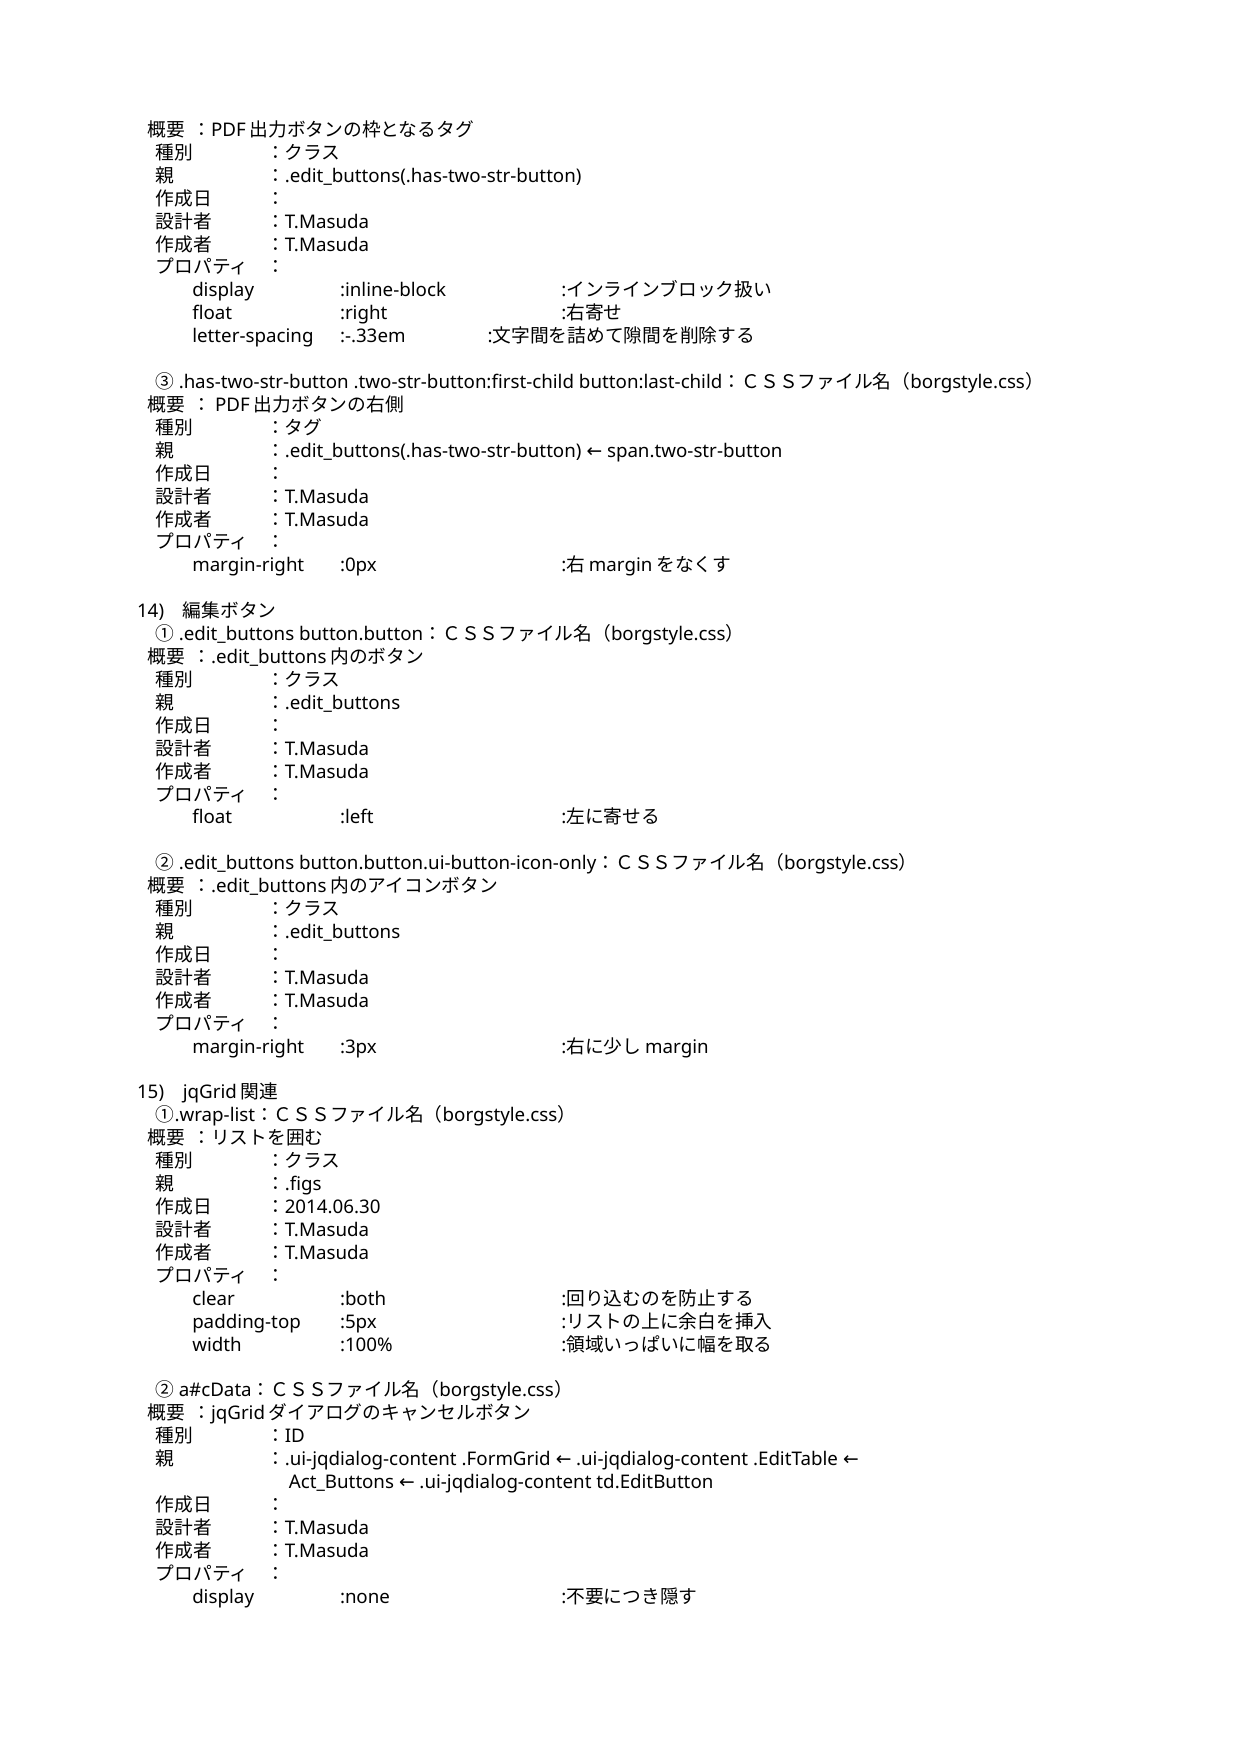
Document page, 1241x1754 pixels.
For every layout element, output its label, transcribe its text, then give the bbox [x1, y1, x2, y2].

text float :left :左に寄せる [118, 806, 1122, 828]
text margin-right :0px :右marginをなくす [118, 553, 1122, 576]
text 作成者 ：T.Masuda [118, 233, 1122, 256]
text 概要 ： PDF出力ボタンの右側 [118, 393, 1122, 416]
text プロパティ ： [118, 1264, 1122, 1287]
text letter-spacing :-.33em :文字間を詰めて隙間を削除する [118, 324, 1122, 347]
text 概要 ：.edit_buttons内のボタン [118, 645, 1122, 668]
text display :none :不要につき隠す [118, 1585, 1122, 1608]
text 設計者 ：T.Masuda [118, 1516, 1122, 1539]
text 親 ：.ui-jqdialog-content .FormGrid ← .ui-jqdialog-content .EditTable ← [118, 1447, 1122, 1470]
text 種別 ：タグ [118, 416, 1122, 439]
text 概要 ：PDF出力ボタンの枠となるタグ [118, 118, 1122, 141]
text float :right :右寄せ [118, 301, 1122, 324]
text 14) 編集ボタン [118, 599, 1122, 622]
text 設計者 ：T.Masuda [118, 485, 1122, 508]
text 作成者 ：T.Masuda [118, 1539, 1122, 1562]
text 作成日 ： [118, 714, 1122, 737]
text 設計者 ：T.Masuda [118, 966, 1122, 989]
text ③ .has-two-str-button .two-str-button:first-child button:last-child：ＣＳＳファイル名（borgstyle.css） [118, 370, 1122, 393]
text 作成者 ：T.Masuda [118, 989, 1122, 1012]
text 15) jqGrid関連 [118, 1081, 1122, 1103]
text 親 ：.edit_buttons [118, 920, 1122, 943]
text width :100% :領域いっぱいに幅を取る [118, 1333, 1122, 1356]
text 親 ：.figs [118, 1172, 1122, 1195]
text 種別 ：クラス [118, 141, 1122, 164]
text ① .edit_buttons button.button：ＣＳＳファイル名（borgstyle.css） [118, 622, 1122, 645]
text 種別 ：クラス [118, 1149, 1122, 1172]
text display :inline-block :インラインブロック扱い [118, 278, 1122, 301]
text 設計者 ：T.Masuda [118, 210, 1122, 233]
text 親 ：.edit_buttons(.has-two-str-button) ← span.two-str-button [118, 439, 1122, 462]
text プロパティ ： [118, 1012, 1122, 1035]
text 概要 ：リストを囲む [118, 1126, 1122, 1149]
text Act_Buttons ← .ui-jqdialog-content td.EditButton [118, 1470, 1122, 1493]
text ② .edit_buttons button.button.ui-button-icon-only：ＣＳＳファイル名（borgstyle.css） [118, 851, 1122, 874]
text 設計者 ：T.Masuda [118, 1218, 1122, 1241]
text 作成日 ： [118, 943, 1122, 966]
text clear :both :回り込むのを防止する [118, 1287, 1122, 1310]
text プロパティ ： [118, 256, 1122, 278]
text 概要 ：.edit_buttons内のアイコンボタン [118, 874, 1122, 897]
text 作成日 ： [118, 187, 1122, 210]
text margin-right :3px :右に少しmargin [118, 1035, 1122, 1058]
text プロパティ ： [118, 531, 1122, 553]
text 作成日 ： [118, 462, 1122, 485]
text 作成者 ：T.Masuda [118, 508, 1122, 531]
text 親 ：.edit_buttons [118, 691, 1122, 714]
text ①.wrap-list：ＣＳＳファイル名（borgstyle.css） [118, 1103, 1122, 1126]
text padding-top :5px :リストの上に余白を挿入 [118, 1310, 1122, 1333]
text 作成日 ： [118, 1493, 1122, 1516]
text 種別 ：ID [118, 1424, 1122, 1447]
text 種別 ：クラス [118, 668, 1122, 691]
text 概要 ：jqGridダイアログのキャンセルボタン [118, 1401, 1122, 1424]
text ② a#cData：ＣＳＳファイル名（borgstyle.css） [118, 1378, 1122, 1401]
text プロパティ ： [118, 783, 1122, 806]
text 作成者 ：T.Masuda [118, 1241, 1122, 1264]
text プロパティ ： [118, 1562, 1122, 1585]
text 作成者 ：T.Masuda [118, 760, 1122, 783]
text 設計者 ：T.Masuda [118, 737, 1122, 760]
text 作成日 ：2014.06.30 [118, 1195, 1122, 1218]
text 種別 ：クラス [118, 897, 1122, 920]
text 親 ：.edit_buttons(.has-two-str-button) [118, 164, 1122, 187]
